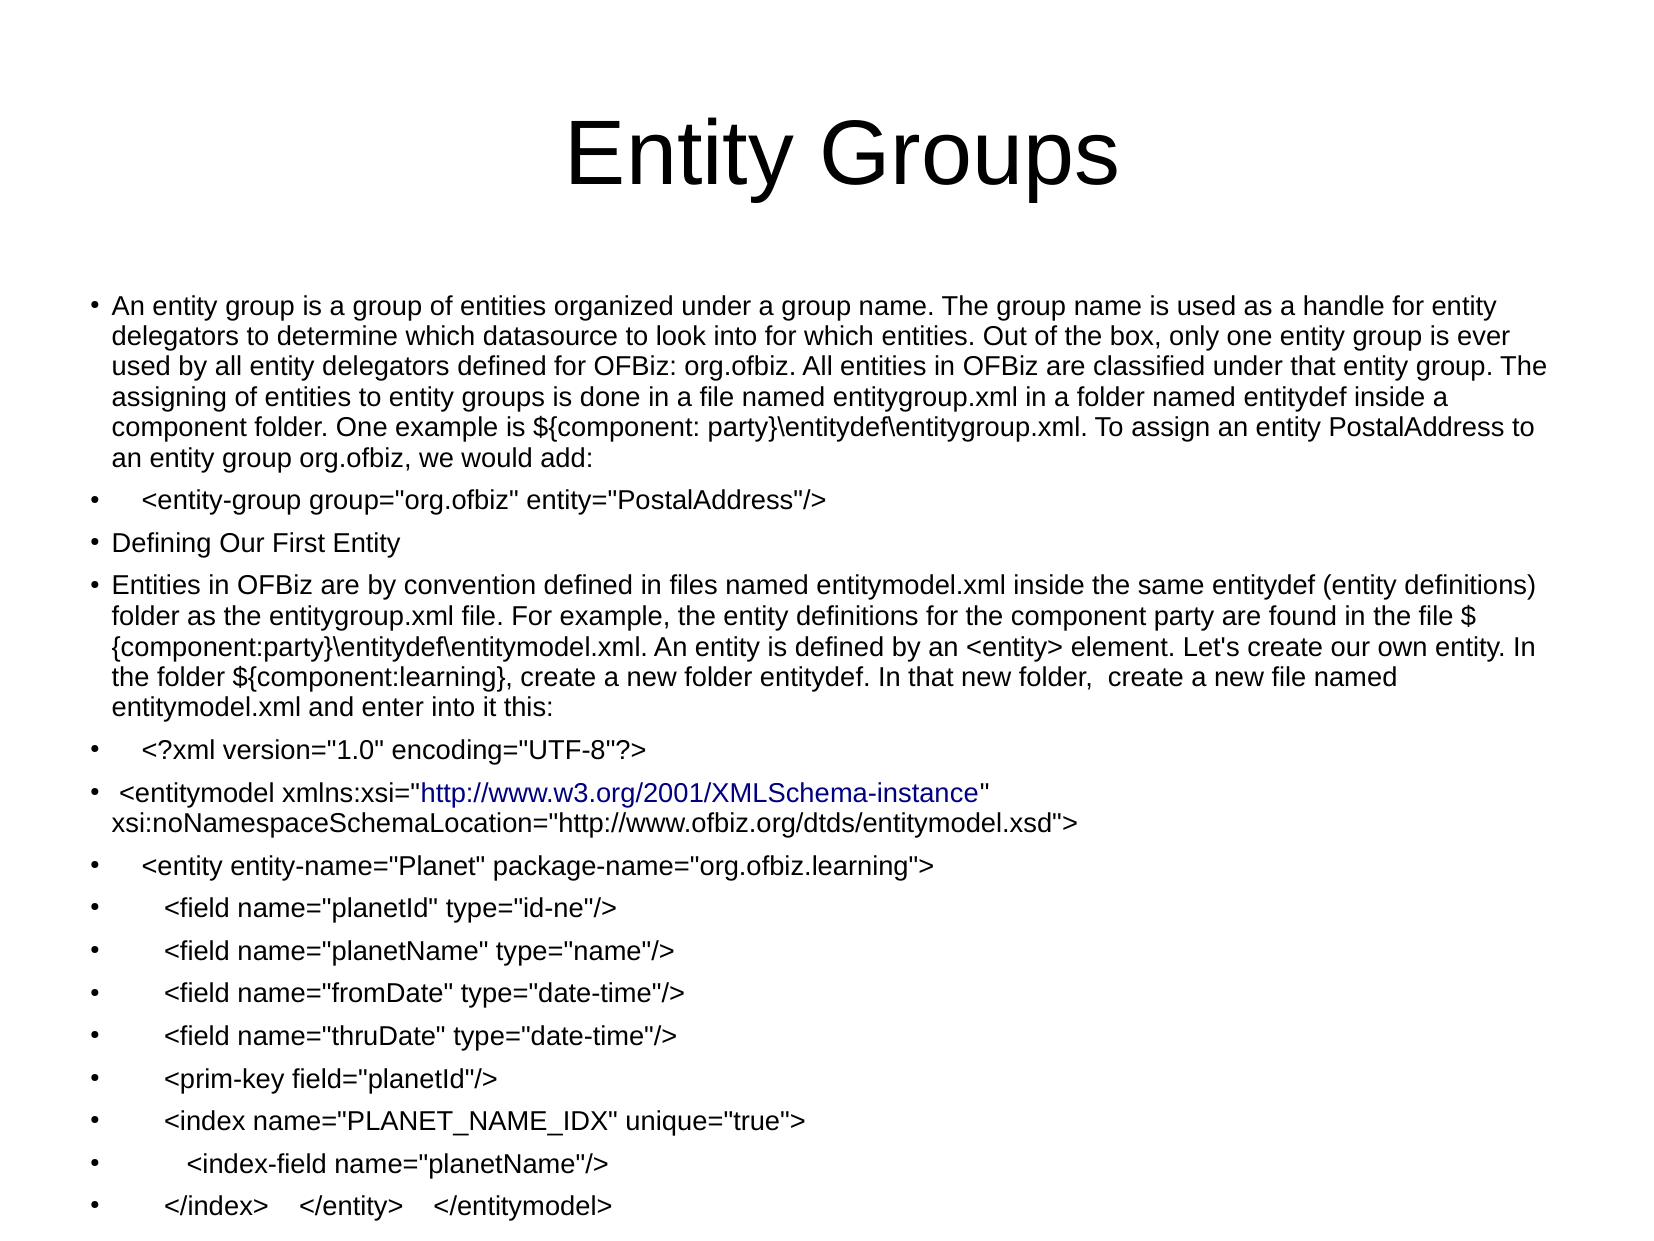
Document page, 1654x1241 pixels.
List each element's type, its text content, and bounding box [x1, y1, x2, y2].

title Entity Groups [82, 56, 1571, 250]
list An entity group is a group of entities organized under a group name. The group name is used as a handle for entity delegators to determine which datasource to look into for which entities. Out of the box, only one entity group is ever used by all entity delegators defined for OFBiz: org.ofbiz. All entities in OFBiz are classified under that entity group. The assigning of entities to entity groups is done in a file named entitygroup.xml in a folder named entitydef inside a component folder. One example is ${component: party}\entitydef\entitygroup.xml. To assign an entity PostalAddress to an entity group org.ofbiz, we would add: <entity-group group="org.ofbiz" entity="PostalAddress"/> Defining Our First Entity Entities in OFBiz are by convention defined in files named entitymodel.xml inside the same entitydef (entity definitions) folder as the entitygroup.xml file. For example, the entity definitions for the component party are found in the file ${component:party}\entitydef\entitymodel.xml. An entity is defined by an <entity> element. Let's create our own entity. In the folder ${component:learning}, create a new folder entitydef. In that new folder, create a new file named entitymodel.xml and enter into it this: <?xml version="1.0" encoding="UTF-8"?> <entitymodel xmlns:xsi="http://www.w3.org/2001/XMLSchema-instance" xsi:noNamespaceSchemaLocation="http://www.ofbiz.org/dtds/entitymodel.xsd"> <entity entity-name="Planet" package-name="org.ofbiz.learning"> <field name="planetId" type="id-ne"/> <field name="planetName" type="name"/> <field name="fromDate" type="date-time"/> <field name="thruDate" type="date-time"/> <prim-key field="planetId"/> <index name="PLANET_NAME_IDX" unique="true"> <index-field name="planetName"/> </index> </entity> </entitymodel> [82, 290, 1571, 1241]
